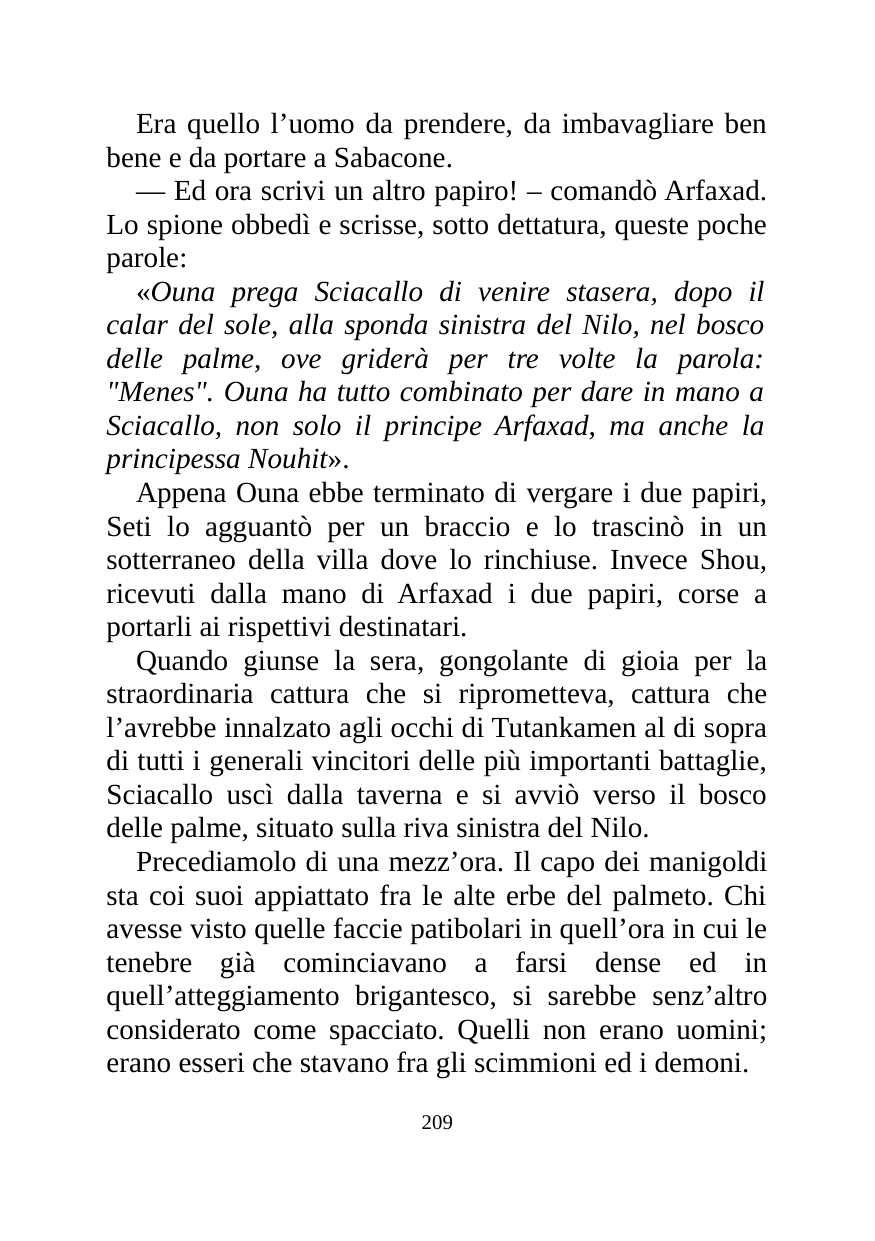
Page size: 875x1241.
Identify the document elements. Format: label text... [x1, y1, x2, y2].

text Quando giunse la sera, gongolante di gioia per la straordinaria cattura che si riprometteva, cattura che l’avrebbe innalzato agli occhi di Tutankamen al di sopra di tutti i generali vincitori delle più importanti battaglie, Sciacallo uscì dalla taverna e si avviò verso il bosco delle palme, situato sulla riva sinistra del Nilo. [106, 643, 768, 844]
text — Ed ora scrivi un altro papiro! – comandò Arfaxad. Lo spione obbedì e scrisse, sotto dettatura, queste poche parole: [106, 173, 768, 274]
text Precediamolo di una mezz’ora. Il capo dei manigoldi sta coi suoi appiattato fra le alte erbe del palmeto. Chi avesse visto quelle faccie patibolari in quell’ora in cui le tenebre già cominciavano a farsi dense ed in quell’atteggiamento brigantesco, si sarebbe senz’altro considerato come spacciato. Quelli non erano uomini; erano esseri che stavano fra gli scimmioni ed i demoni. [106, 844, 768, 1079]
text Appena Ouna ebbe terminato di vergare i due papiri, Seti lo agguantò per un braccio e lo trascinò in un sotterraneo della villa dove lo rinchiuse. Invece Shou, ricevuti dalla mano di Arfaxad i due papiri, corse a portarli ai rispettivi destinatari. [106, 475, 768, 643]
text «Ouna prega Sciacallo di venire stasera, dopo il calar del sole, alla sponda sinistra del Nilo, nel bosco delle palme, ove griderà per tre volte la parola: "Menes". Ouna ha tutto combinato per dare in mano a Sciacallo, non solo il principe Arfaxad, ma anche la principessa Nouhit». [106, 274, 768, 475]
text Era quello l’uomo da prendere, da imbavagliare ben bene e da portare a Sabacone. [106, 106, 768, 173]
